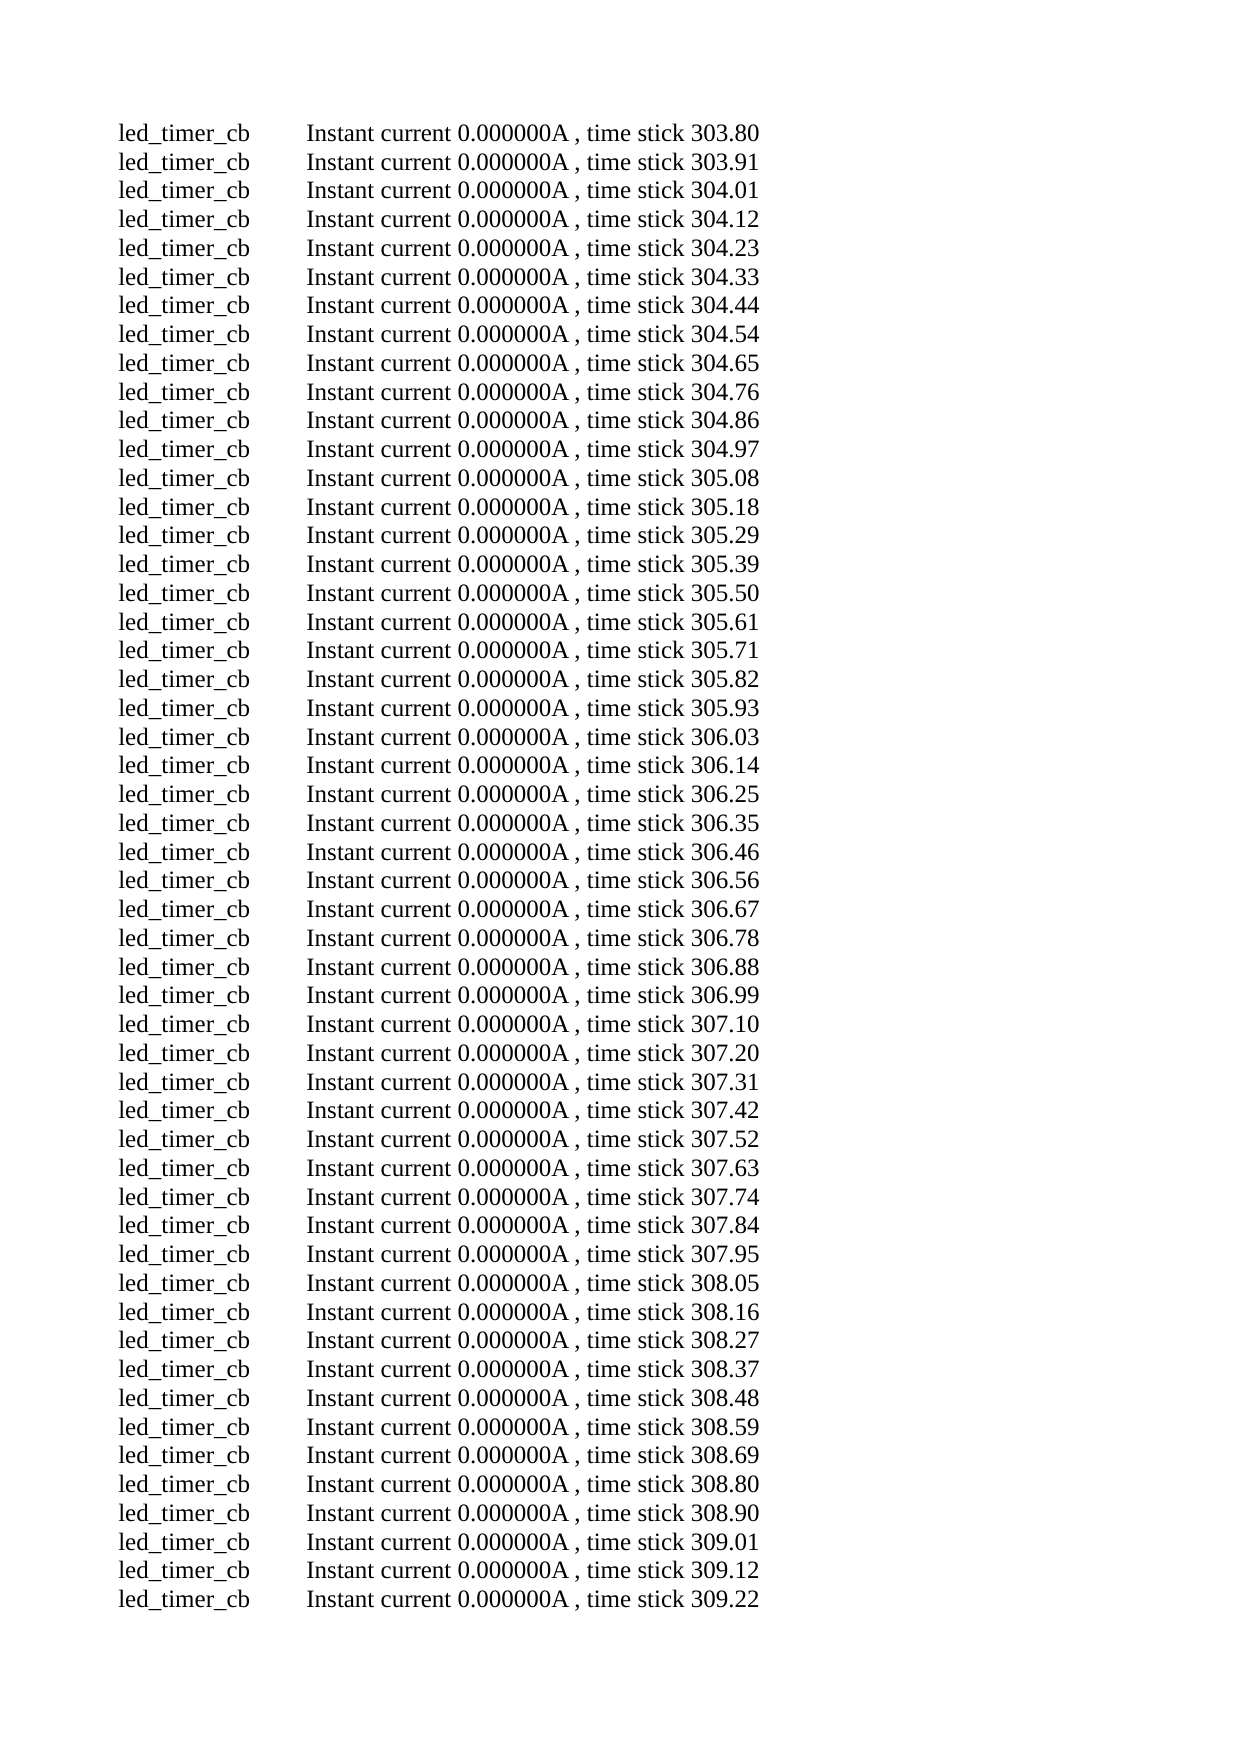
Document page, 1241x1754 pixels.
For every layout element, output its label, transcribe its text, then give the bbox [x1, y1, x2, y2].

text led_timer_cb Instant current 0.000000A , time stick 307.63 [118, 1153, 1122, 1182]
text led_timer_cb Instant current 0.000000A , time stick 304.44 [118, 291, 1122, 319]
text led_timer_cb Instant current 0.000000A , time stick 304.12 [118, 204, 1122, 233]
text led_timer_cb Instant current 0.000000A , time stick 307.74 [118, 1182, 1122, 1211]
text led_timer_cb Instant current 0.000000A , time stick 303.80 [118, 118, 1122, 147]
text led_timer_cb Instant current 0.000000A , time stick 305.61 [118, 607, 1122, 636]
text led_timer_cb Instant current 0.000000A , time stick 306.03 [118, 722, 1122, 751]
text led_timer_cb Instant current 0.000000A , time stick 305.18 [118, 492, 1122, 521]
text led_timer_cb Instant current 0.000000A , time stick 304.54 [118, 319, 1122, 348]
text led_timer_cb Instant current 0.000000A , time stick 307.31 [118, 1067, 1122, 1096]
text led_timer_cb Instant current 0.000000A , time stick 308.59 [118, 1412, 1122, 1441]
text led_timer_cb Instant current 0.000000A , time stick 306.25 [118, 779, 1122, 808]
text led_timer_cb Instant current 0.000000A , time stick 307.95 [118, 1239, 1122, 1268]
text led_timer_cb Instant current 0.000000A , time stick 305.71 [118, 636, 1122, 664]
text led_timer_cb Instant current 0.000000A , time stick 305.39 [118, 549, 1122, 578]
text led_timer_cb Instant current 0.000000A , time stick 305.93 [118, 693, 1122, 722]
text led_timer_cb Instant current 0.000000A , time stick 306.56 [118, 866, 1122, 894]
text led_timer_cb Instant current 0.000000A , time stick 308.27 [118, 1326, 1122, 1354]
text led_timer_cb Instant current 0.000000A , time stick 304.76 [118, 377, 1122, 406]
text led_timer_cb Instant current 0.000000A , time stick 305.29 [118, 521, 1122, 549]
text led_timer_cb Instant current 0.000000A , time stick 304.65 [118, 348, 1122, 377]
text led_timer_cb Instant current 0.000000A , time stick 306.78 [118, 923, 1122, 952]
text led_timer_cb Instant current 0.000000A , time stick 308.48 [118, 1383, 1122, 1412]
text led_timer_cb Instant current 0.000000A , time stick 306.88 [118, 952, 1122, 981]
text led_timer_cb Instant current 0.000000A , time stick 308.37 [118, 1354, 1122, 1383]
text led_timer_cb Instant current 0.000000A , time stick 303.91 [118, 147, 1122, 176]
text led_timer_cb Instant current 0.000000A , time stick 306.67 [118, 894, 1122, 923]
text led_timer_cb Instant current 0.000000A , time stick 308.90 [118, 1498, 1122, 1527]
text led_timer_cb Instant current 0.000000A , time stick 306.14 [118, 751, 1122, 779]
text led_timer_cb Instant current 0.000000A , time stick 308.69 [118, 1441, 1122, 1469]
text led_timer_cb Instant current 0.000000A , time stick 308.16 [118, 1297, 1122, 1326]
text led_timer_cb Instant current 0.000000A , time stick 308.05 [118, 1268, 1122, 1297]
text led_timer_cb Instant current 0.000000A , time stick 305.82 [118, 664, 1122, 693]
text led_timer_cb Instant current 0.000000A , time stick 306.35 [118, 808, 1122, 837]
text led_timer_cb Instant current 0.000000A , time stick 307.42 [118, 1096, 1122, 1124]
text led_timer_cb Instant current 0.000000A , time stick 307.84 [118, 1211, 1122, 1239]
text led_timer_cb Instant current 0.000000A , time stick 309.22 [118, 1584, 1122, 1613]
text led_timer_cb Instant current 0.000000A , time stick 305.08 [118, 463, 1122, 492]
text led_timer_cb Instant current 0.000000A , time stick 304.33 [118, 262, 1122, 291]
text led_timer_cb Instant current 0.000000A , time stick 306.46 [118, 837, 1122, 866]
text led_timer_cb Instant current 0.000000A , time stick 304.86 [118, 406, 1122, 434]
text led_timer_cb Instant current 0.000000A , time stick 307.52 [118, 1124, 1122, 1153]
text led_timer_cb Instant current 0.000000A , time stick 306.99 [118, 981, 1122, 1009]
text led_timer_cb Instant current 0.000000A , time stick 309.01 [118, 1527, 1122, 1556]
text led_timer_cb Instant current 0.000000A , time stick 307.20 [118, 1038, 1122, 1067]
text led_timer_cb Instant current 0.000000A , time stick 309.12 [118, 1556, 1122, 1584]
text led_timer_cb Instant current 0.000000A , time stick 304.01 [118, 176, 1122, 204]
text led_timer_cb Instant current 0.000000A , time stick 304.97 [118, 434, 1122, 463]
text led_timer_cb Instant current 0.000000A , time stick 307.10 [118, 1009, 1122, 1038]
text led_timer_cb Instant current 0.000000A , time stick 304.23 [118, 233, 1122, 262]
text led_timer_cb Instant current 0.000000A , time stick 305.50 [118, 578, 1122, 607]
text led_timer_cb Instant current 0.000000A , time stick 308.80 [118, 1469, 1122, 1498]
